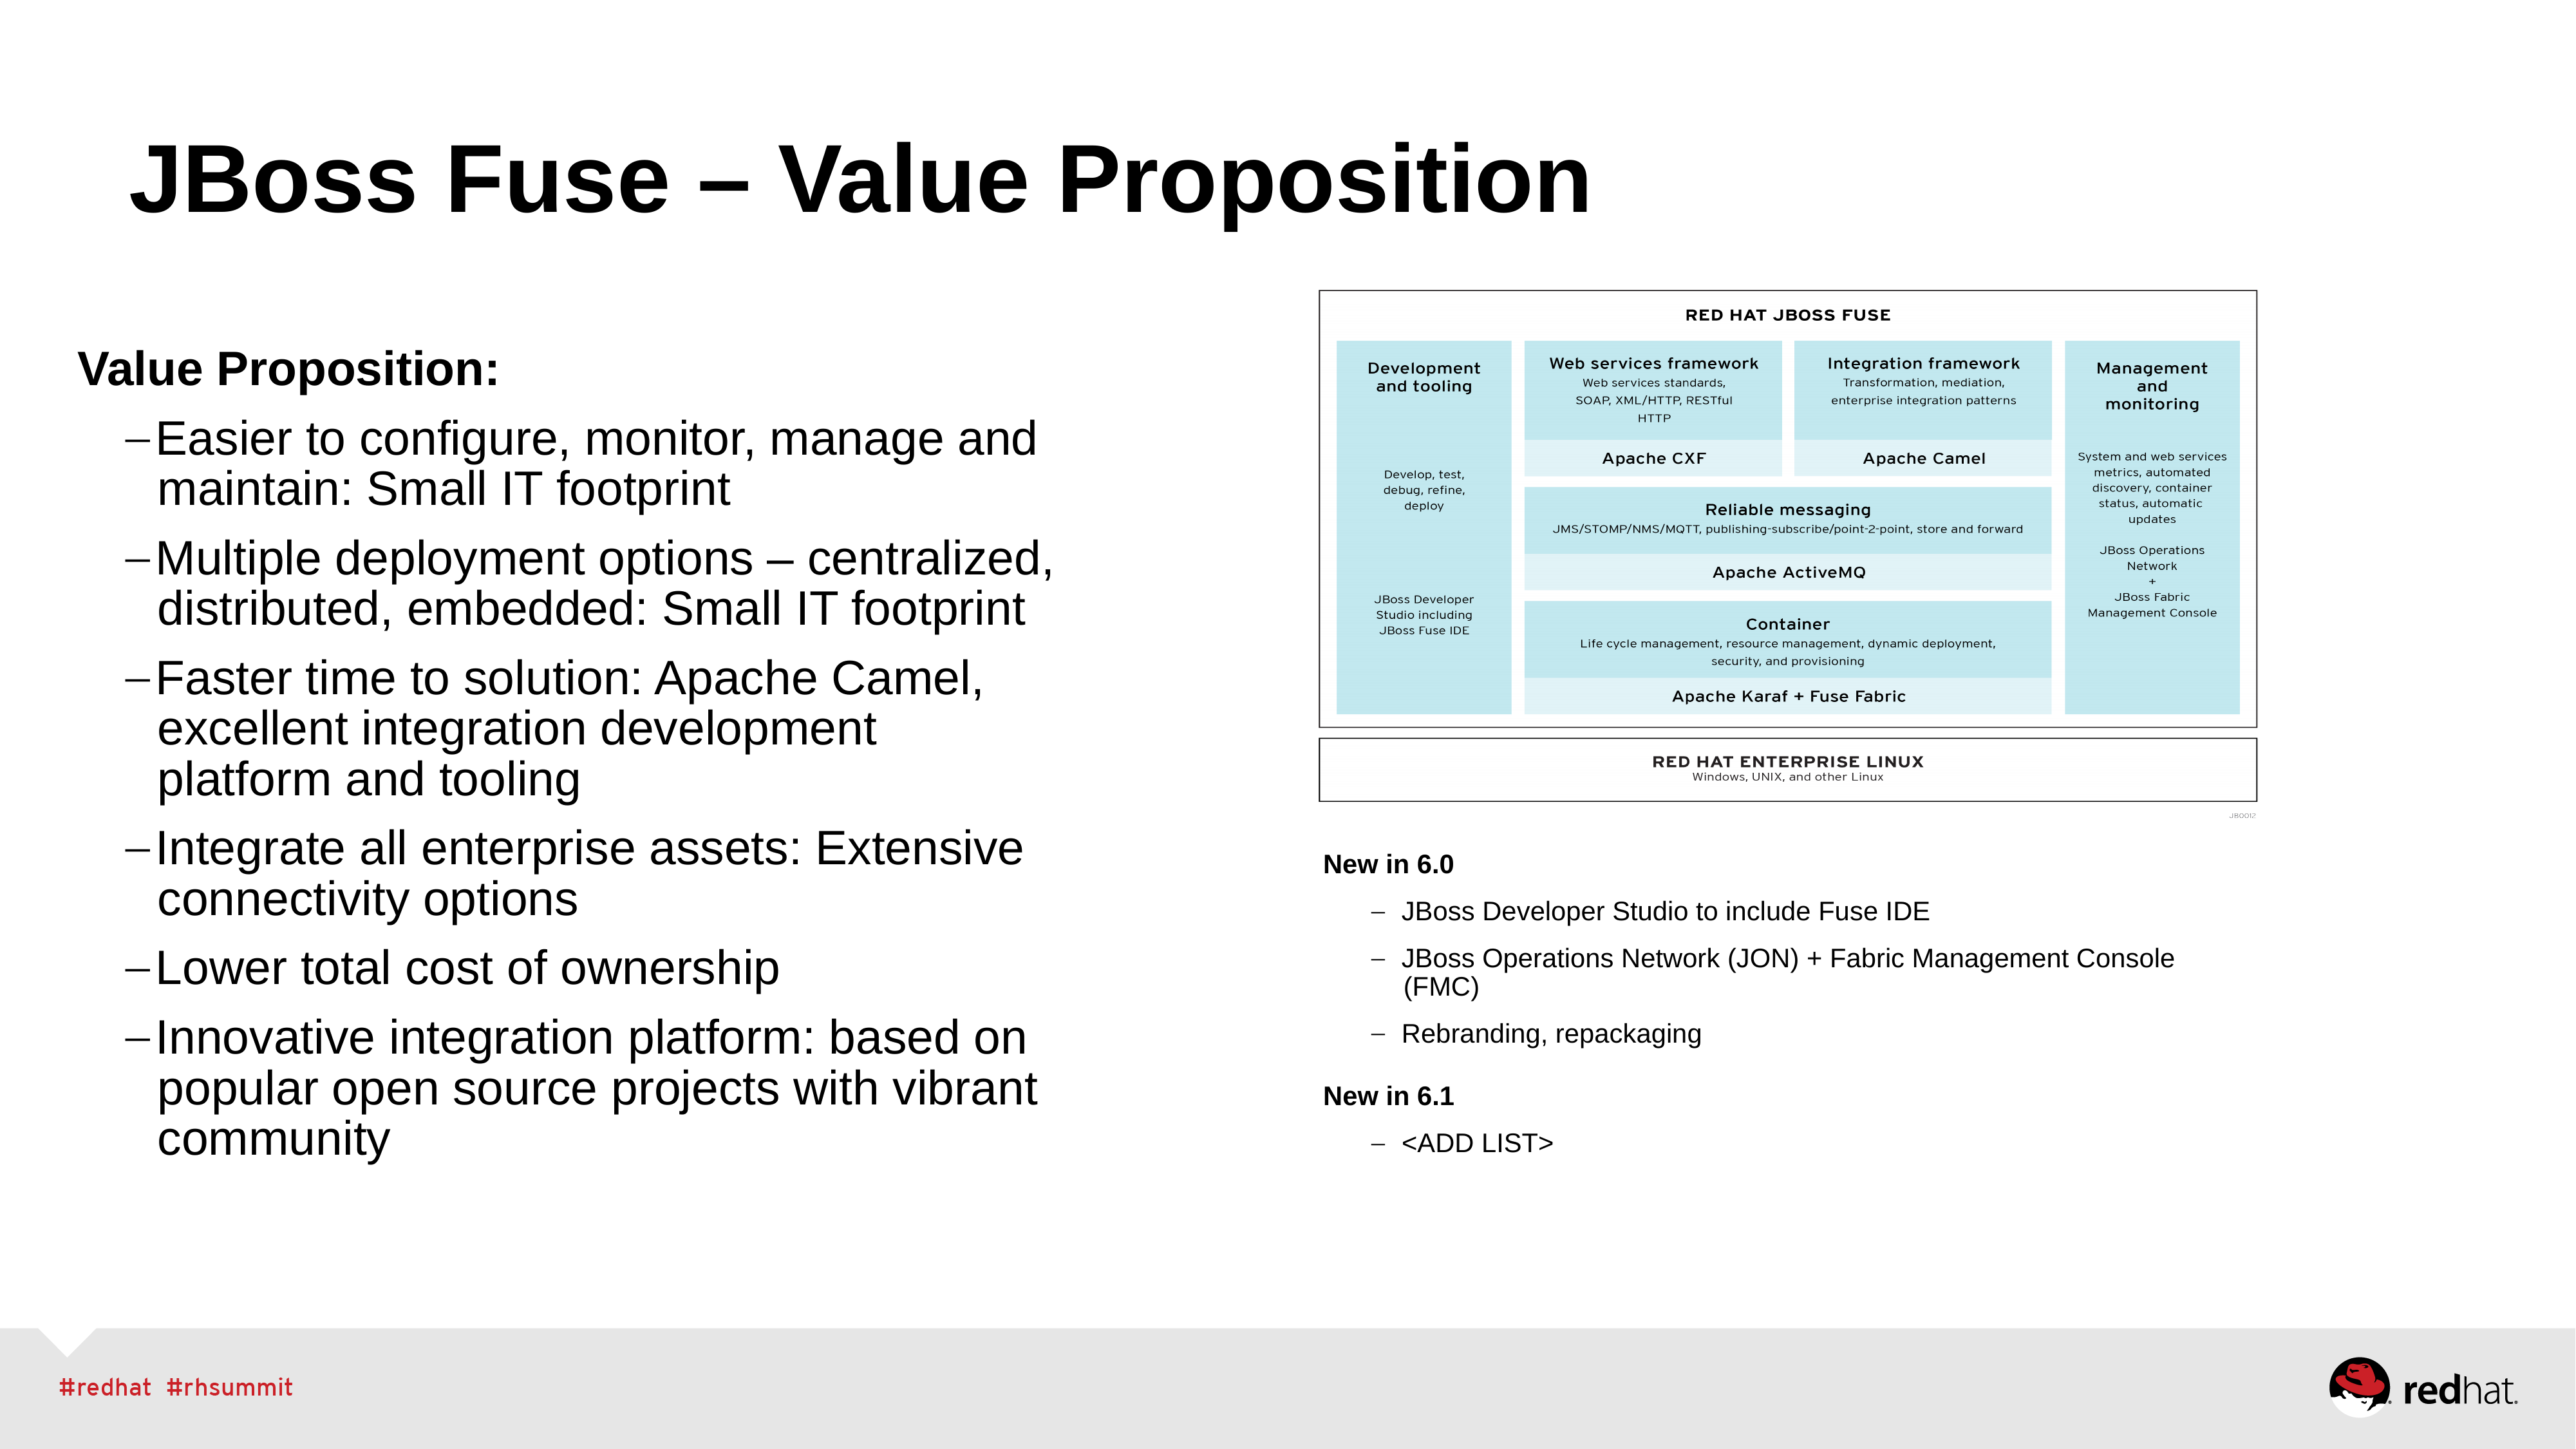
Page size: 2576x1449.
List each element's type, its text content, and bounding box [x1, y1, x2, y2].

text_box New in 6.1 <ADD LIST> [1323, 1083, 2261, 1323]
picture [0, 0, 2575, 1449]
title JBoss Fuse – Value Proposition [128, 57, 2447, 300]
text_box Value Proposition: Easier to configure, monitor, manage and maintain: Small IT footprint Multiple deployment options – centralized, distributed, embedded: Small IT footprint Faster time to solution: Apache Camel, excellent integration development platform and tooling Integrate all enterprise assets: Extensive connectivity options Lower total cost of ownership Innovative integration platform: based on popular open source projects with vibrant community [77, 345, 1063, 1362]
text_box New in 6.0 JBoss Developer Studio to include Fuse IDE JBoss Operations Network (JON) + Fabric Management Console (FMC) Rebranding, repackaging [1323, 851, 2232, 1083]
